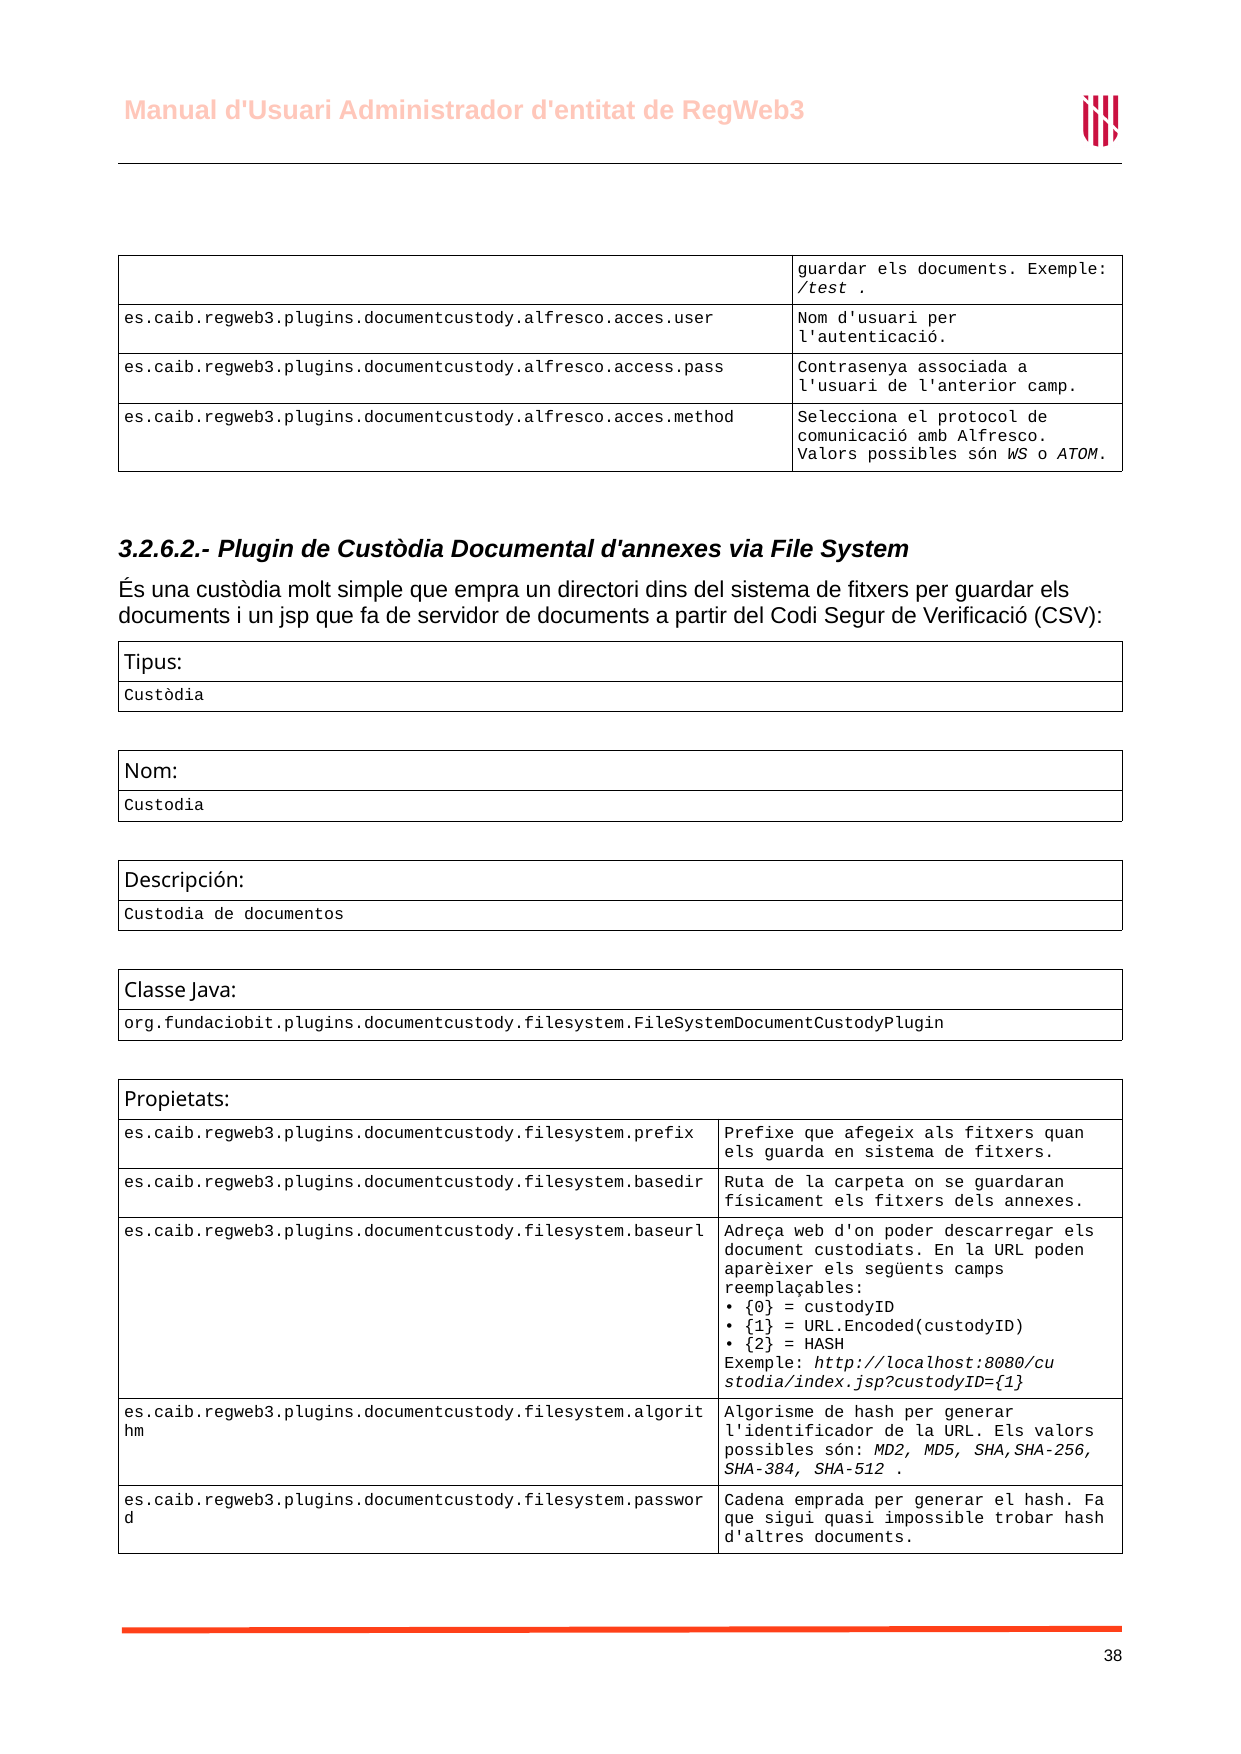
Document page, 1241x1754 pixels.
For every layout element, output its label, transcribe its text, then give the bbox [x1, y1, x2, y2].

table_header Nom: [119, 751, 1122, 790]
table_cell org.fundaciobit.plugins.documentcustody.filesystem.FileSystemDocumentCustodyPlugin [119, 1010, 1122, 1039]
table_cell Custodia [119, 791, 1122, 821]
table_cell guardar els documents. Exemple: /test . [793, 256, 1122, 304]
picture [1080, 93, 1121, 148]
table_header Propietats: [119, 1080, 1122, 1118]
table_cell es.caib.regweb3.plugins.documentcustody.alfresco.acces.method [119, 404, 792, 471]
table_cell Custodia de documentos [119, 901, 1122, 930]
table_cell es.caib.regweb3.plugins.documentcustody.filesystem.baseurl [119, 1218, 718, 1398]
table_cell Prefixe que afegeix als fitxers quan els guarda en sistema de fitxers. [719, 1120, 1122, 1168]
subtitle Plugin de Custòdia Documental d'annexes via File System [118, 534, 1122, 563]
table_cell [119, 256, 792, 304]
table_cell Contrasenya associada a l'usuari de l'anterior camp. [793, 354, 1122, 402]
table_cell es.caib.regweb3.plugins.documentcustody.alfresco.access.pass [119, 354, 792, 402]
table_cell Selecciona el protocol de comunicació amb Alfresco. Valors possibles són WS o ATOM. [793, 404, 1122, 471]
table_cell Algorisme de hash per generar l'identificador de la URL. Els valors possibles són: MD2, MD5, SHA,SHA-256, SHA-384, SHA-512 . [719, 1399, 1122, 1485]
table_cell Cadena emprada per generar el hash. Fa que sigui quasi impossible trobar hash d'altres documents. [719, 1486, 1122, 1553]
table_cell Adreça web d'on poder descarregar els document custodiats. En la URL poden aparèixer els següents camps reemplaçables: • {0} = custodyID • {1} = URL.Encoded(custodyID) • {2} = HASH Exemple: http://localhost:8080/cu stodia/index.jsp?custodyID={1} [719, 1218, 1122, 1398]
table_cell es.caib.regweb3.plugins.documentcustody.filesystem.basedir [119, 1169, 718, 1217]
table_cell es.caib.regweb3.plugins.documentcustody.filesystem.password [119, 1486, 718, 1553]
table_cell es.caib.regweb3.plugins.documentcustody.filesystem.prefix [119, 1120, 718, 1168]
table_cell Custòdia [119, 682, 1122, 711]
table_header Tipus: [119, 642, 1122, 681]
table_cell es.caib.regweb3.plugins.documentcustody.filesystem.algorithm [119, 1399, 718, 1485]
table_header Descripción: [119, 861, 1122, 900]
table_cell Nom d'usuari per l'autenticació. [793, 305, 1122, 353]
text És una custòdia molt simple que empra un directori dins del sistema de fitxers per guardar els documents i un jsp que fa de servidor de documents a partir del Codi Segur de Verificació (CSV): [118, 576, 1122, 628]
table_cell Ruta de la carpeta on se guardaran físicament els fitxers dels annexes. [719, 1169, 1122, 1217]
table_header Classe Java: [119, 970, 1122, 1009]
table_cell es.caib.regweb3.plugins.documentcustody.alfresco.acces.user [119, 305, 792, 353]
